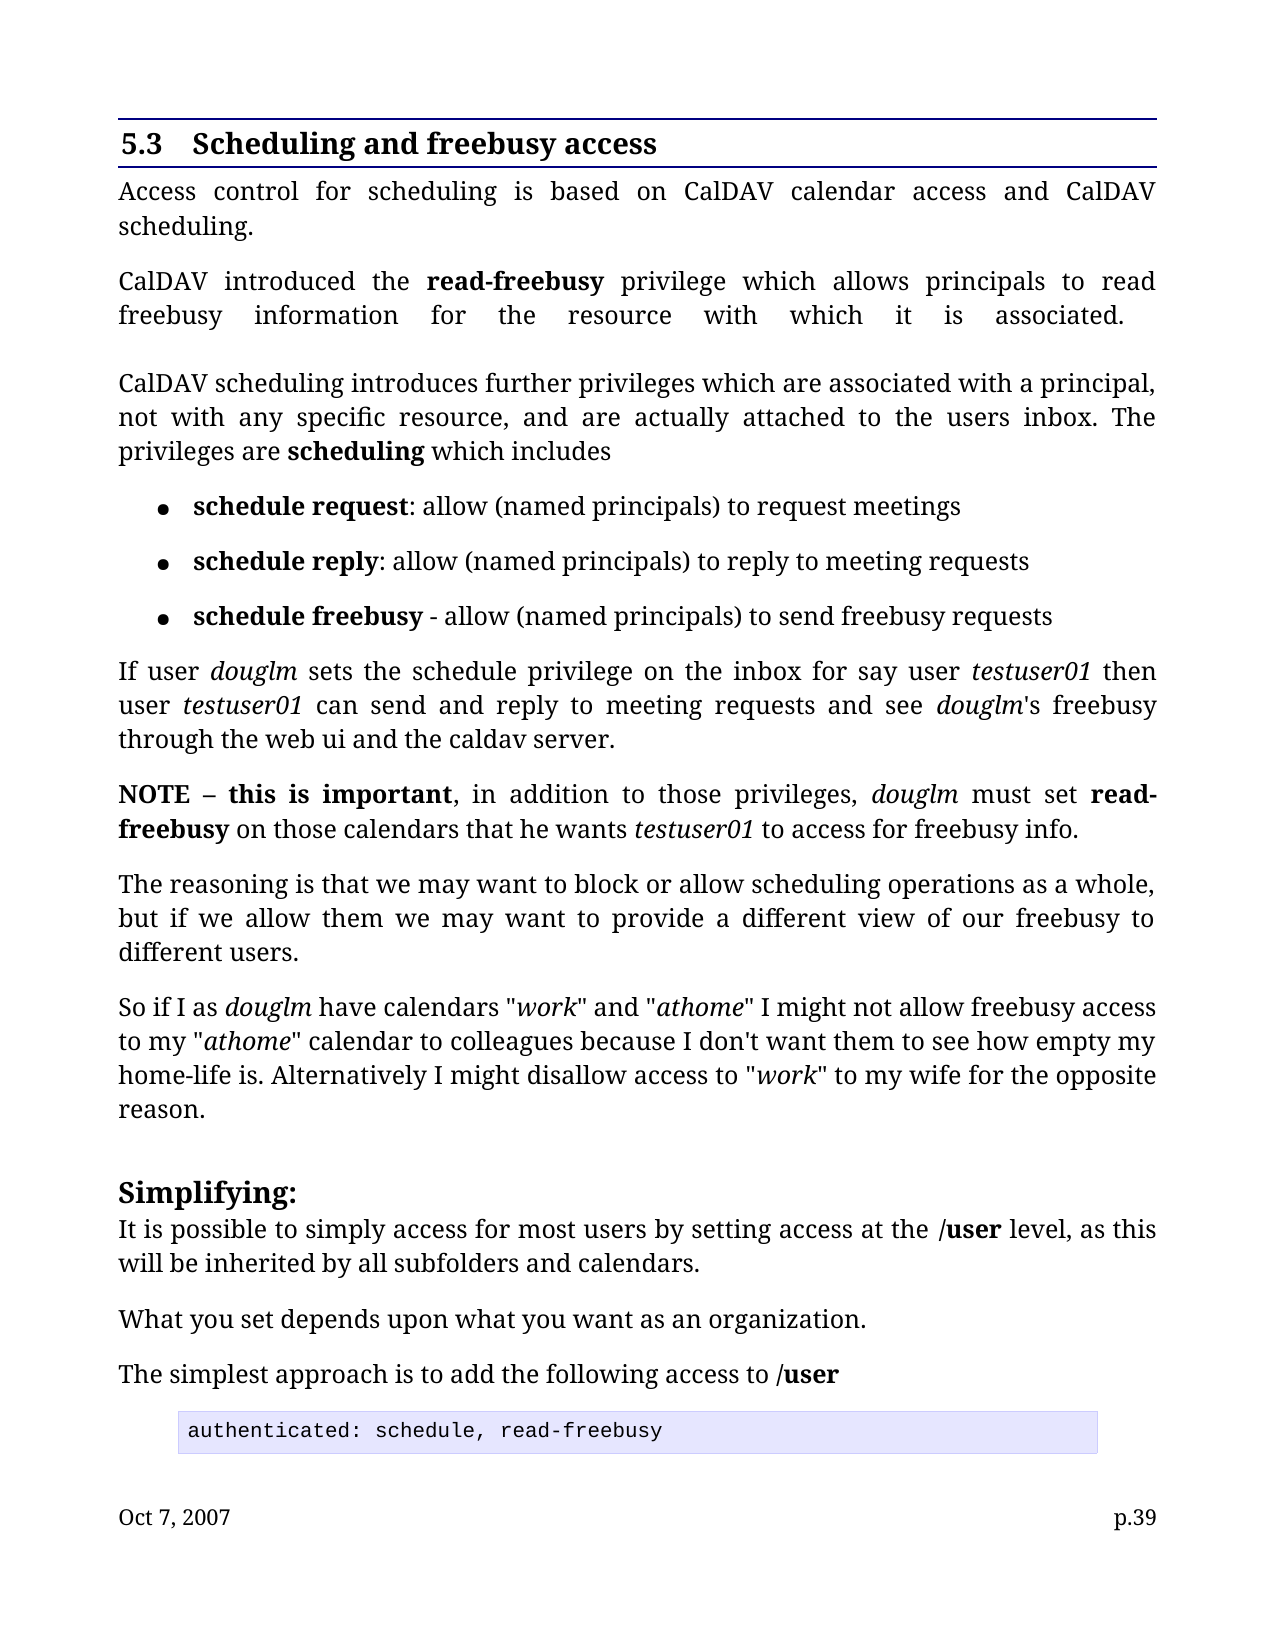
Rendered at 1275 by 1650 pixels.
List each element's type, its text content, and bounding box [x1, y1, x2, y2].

list schedule freebusy - allow (named principals) to send freebusy requests [156, 599, 1157, 633]
list schedule reply: allow (named principals) to reply to meeting requests [156, 544, 1157, 578]
text Access control for scheduling is based on CalDAV calendar access and CalDAV scheduling. [118, 174, 1157, 242]
text What you set depends upon what you want as an organization. [118, 1301, 1157, 1335]
text So if I as douglm have calendars "work" and "athome" I might not allow freebusy access to my "athome" calendar to colleagues because I don't want them to see how empty my home-life is. Alternatively I might disallow access to "work" to my wife for the opposite reason. [118, 989, 1157, 1126]
text The reasoning is that we may want to block or allow scheduling operations as a whole, but if we allow them we may want to provide a different view of our freebusy to different users. [118, 866, 1157, 968]
text NOTE – this is important, in addition to those privileges, douglm must set read-freebusy on those calendars that he wants testuser01 to access for freebusy info. [118, 777, 1157, 845]
text If user douglm sets the schedule privilege on the inbox for say user testuser01 then user testuser01 can send and reply to meeting requests and see douglm's freebusy through the web ui and the caldav server. [118, 654, 1157, 756]
text CalDAV introduced the read-freebusy privilege which allows principals to read freebusy information for the resource with which it is associated. CalDAV scheduling introduces further privileges which are associated with a principal, not with any specific resource, and are actually attached to the users inbox. The privileges are scheduling which includes [118, 263, 1157, 468]
text authenticated: schedule, read-freebusy [179, 1412, 1097, 1453]
text The simplest approach is to add the following access to /user [118, 1356, 1157, 1390]
subtitle Scheduling and freebusy access [118, 120, 1157, 166]
text It is possible to simply access for most users by setting access at the /user level, as this will be inherited by all subfolders and calendars. [118, 1212, 1157, 1280]
subtitle Simplifying: [118, 1172, 1157, 1212]
list schedule request: allow (named principals) to request meetings [156, 489, 1157, 523]
